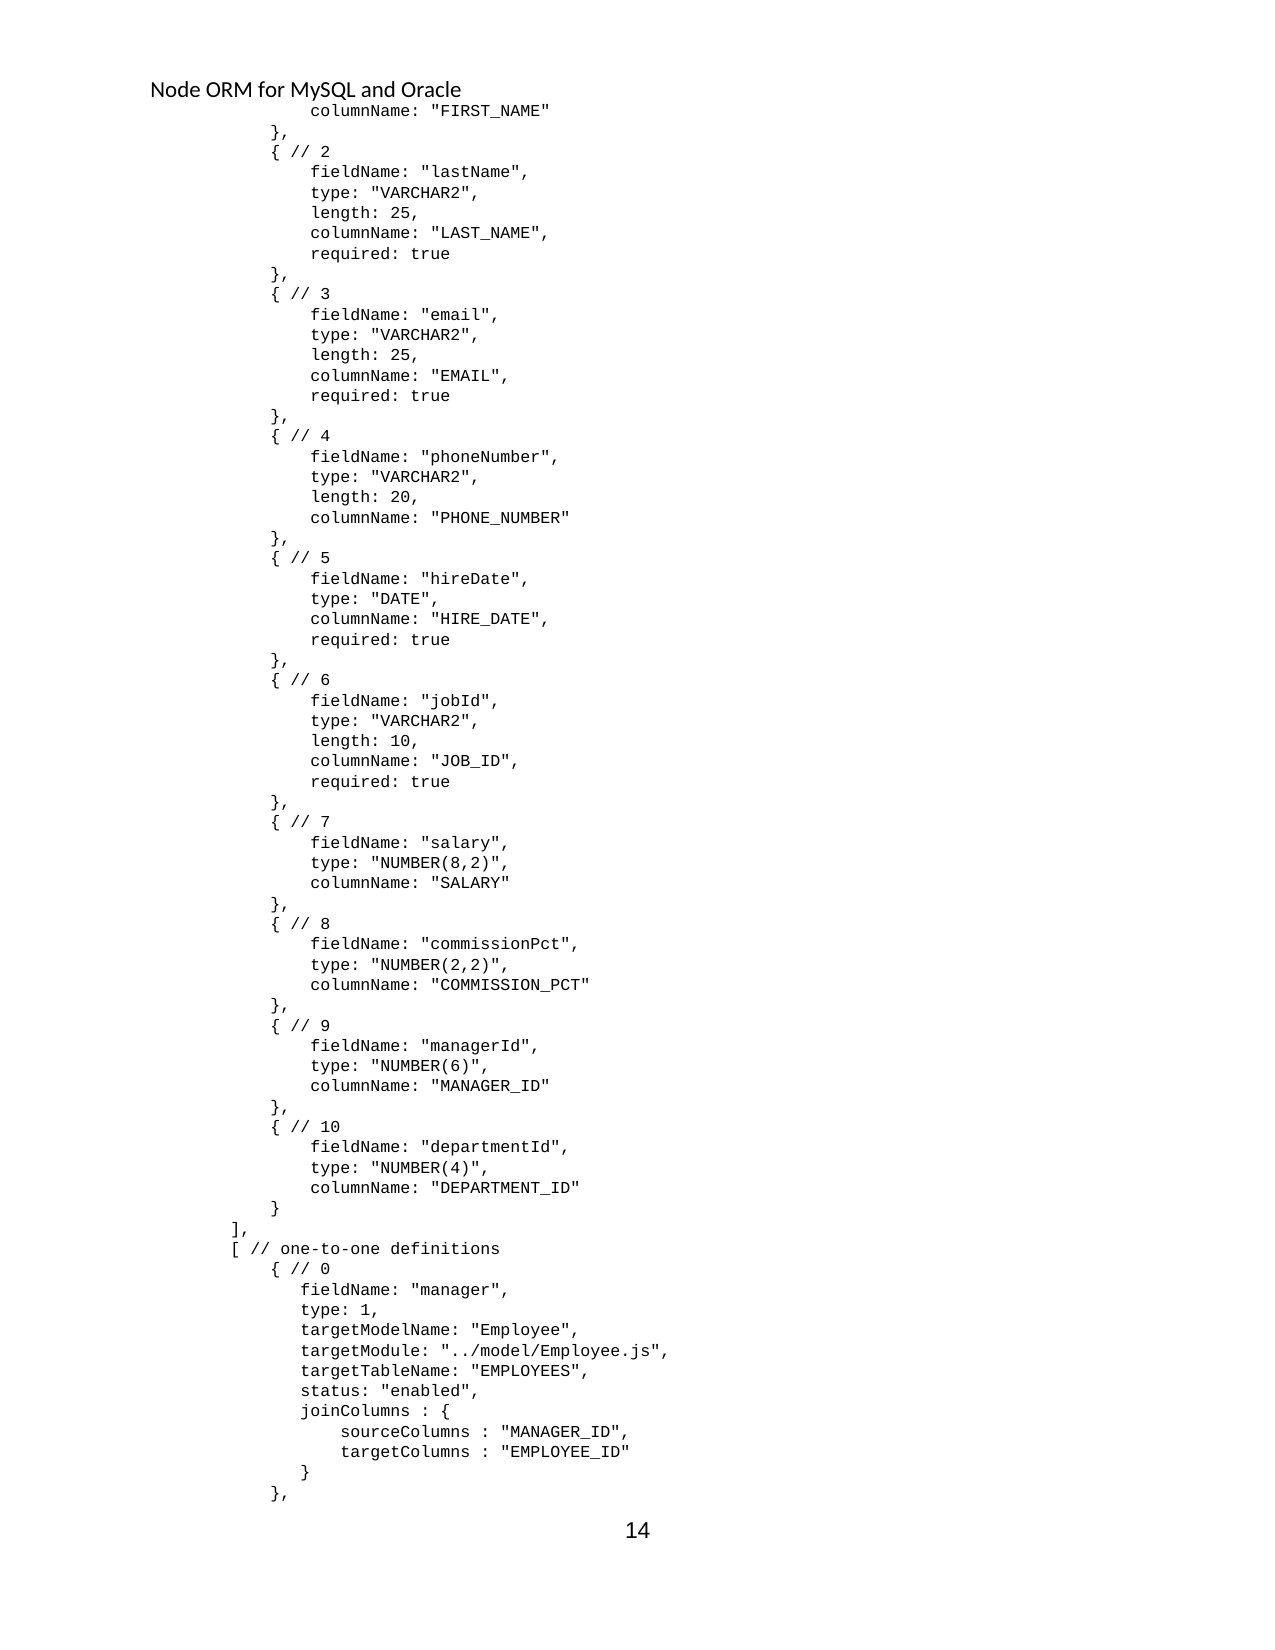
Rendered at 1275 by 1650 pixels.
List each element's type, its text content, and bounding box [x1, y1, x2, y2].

text fieldName: "jobId", [150, 692, 1143, 711]
text columnName: "PHONE_NUMBER" [150, 509, 1143, 528]
text { // 8 [150, 916, 1143, 934]
text columnName: "SALARY" [150, 875, 1143, 894]
text { // 6 [150, 672, 1143, 691]
text targetColumns : "EMPLOYEE_ID" [150, 1444, 1143, 1462]
text columnName: "DEPARTMENT_ID" [150, 1179, 1143, 1198]
text columnName: "LAST_NAME", [150, 225, 1143, 244]
text { // 7 [150, 814, 1143, 833]
text }, [150, 651, 1143, 670]
text }, [150, 529, 1143, 548]
text fieldName: "phoneNumber", [150, 448, 1143, 467]
text type: "VARCHAR2", [150, 469, 1143, 487]
text { // 10 [150, 1119, 1143, 1137]
text }, [150, 997, 1143, 1016]
text type: "VARCHAR2", [150, 184, 1143, 203]
text joinColumns : { [150, 1403, 1143, 1422]
text required: true [150, 773, 1143, 792]
text columnName: "FIRST_NAME" [150, 103, 1143, 122]
text fieldName: "email", [150, 306, 1143, 325]
text length: 25, [150, 347, 1143, 366]
text type: "NUMBER(8,2)", [150, 854, 1143, 873]
text }, [150, 794, 1143, 812]
text type: "NUMBER(6)", [150, 1058, 1143, 1077]
text }, [150, 1098, 1143, 1117]
text fieldName: "commissionPct", [150, 936, 1143, 955]
text type: "VARCHAR2", [150, 712, 1143, 731]
text fieldName: "hireDate", [150, 570, 1143, 589]
text }, [150, 266, 1143, 284]
text columnName: "EMAIL", [150, 367, 1143, 386]
text status: "enabled", [150, 1383, 1143, 1402]
text length: 10, [150, 733, 1143, 752]
text }, [150, 123, 1143, 142]
text { // 2 [150, 144, 1143, 162]
text [ // one-to-one definitions [150, 1241, 1143, 1259]
text fieldName: "managerId", [150, 1037, 1143, 1056]
text type: 1, [150, 1301, 1143, 1320]
text } [150, 1200, 1143, 1219]
text required: true [150, 387, 1143, 406]
text type: "DATE", [150, 591, 1143, 609]
text } [150, 1464, 1143, 1483]
text type: "VARCHAR2", [150, 326, 1143, 345]
text targetModelName: "Employee", [150, 1322, 1143, 1341]
text ], [150, 1220, 1143, 1239]
text type: "NUMBER(4)", [150, 1159, 1143, 1178]
text columnName: "MANAGER_ID" [150, 1078, 1143, 1097]
text }, [150, 1484, 1143, 1503]
text columnName: "JOB_ID", [150, 753, 1143, 772]
text required: true [150, 245, 1143, 264]
text required: true [150, 631, 1143, 650]
text sourceColumns : "MANAGER_ID", [150, 1423, 1143, 1442]
text targetTableName: "EMPLOYEES", [150, 1362, 1143, 1381]
text { // 4 [150, 428, 1143, 447]
text columnName: "HIRE_DATE", [150, 611, 1143, 630]
text fieldName: "manager", [150, 1281, 1143, 1300]
text { // 5 [150, 550, 1143, 569]
text columnName: "COMMISSION_PCT" [150, 976, 1143, 995]
text { // 0 [150, 1261, 1143, 1280]
text type: "NUMBER(2,2)", [150, 956, 1143, 975]
text targetModule: "../model/Employee.js", [150, 1342, 1143, 1361]
text fieldName: "lastName", [150, 164, 1143, 183]
text { // 9 [150, 1017, 1143, 1036]
text }, [150, 895, 1143, 914]
text fieldName: "departmentId", [150, 1139, 1143, 1158]
text fieldName: "salary", [150, 834, 1143, 853]
text }, [150, 408, 1143, 427]
text { // 3 [150, 286, 1143, 305]
text length: 25, [150, 204, 1143, 223]
text length: 20, [150, 489, 1143, 508]
